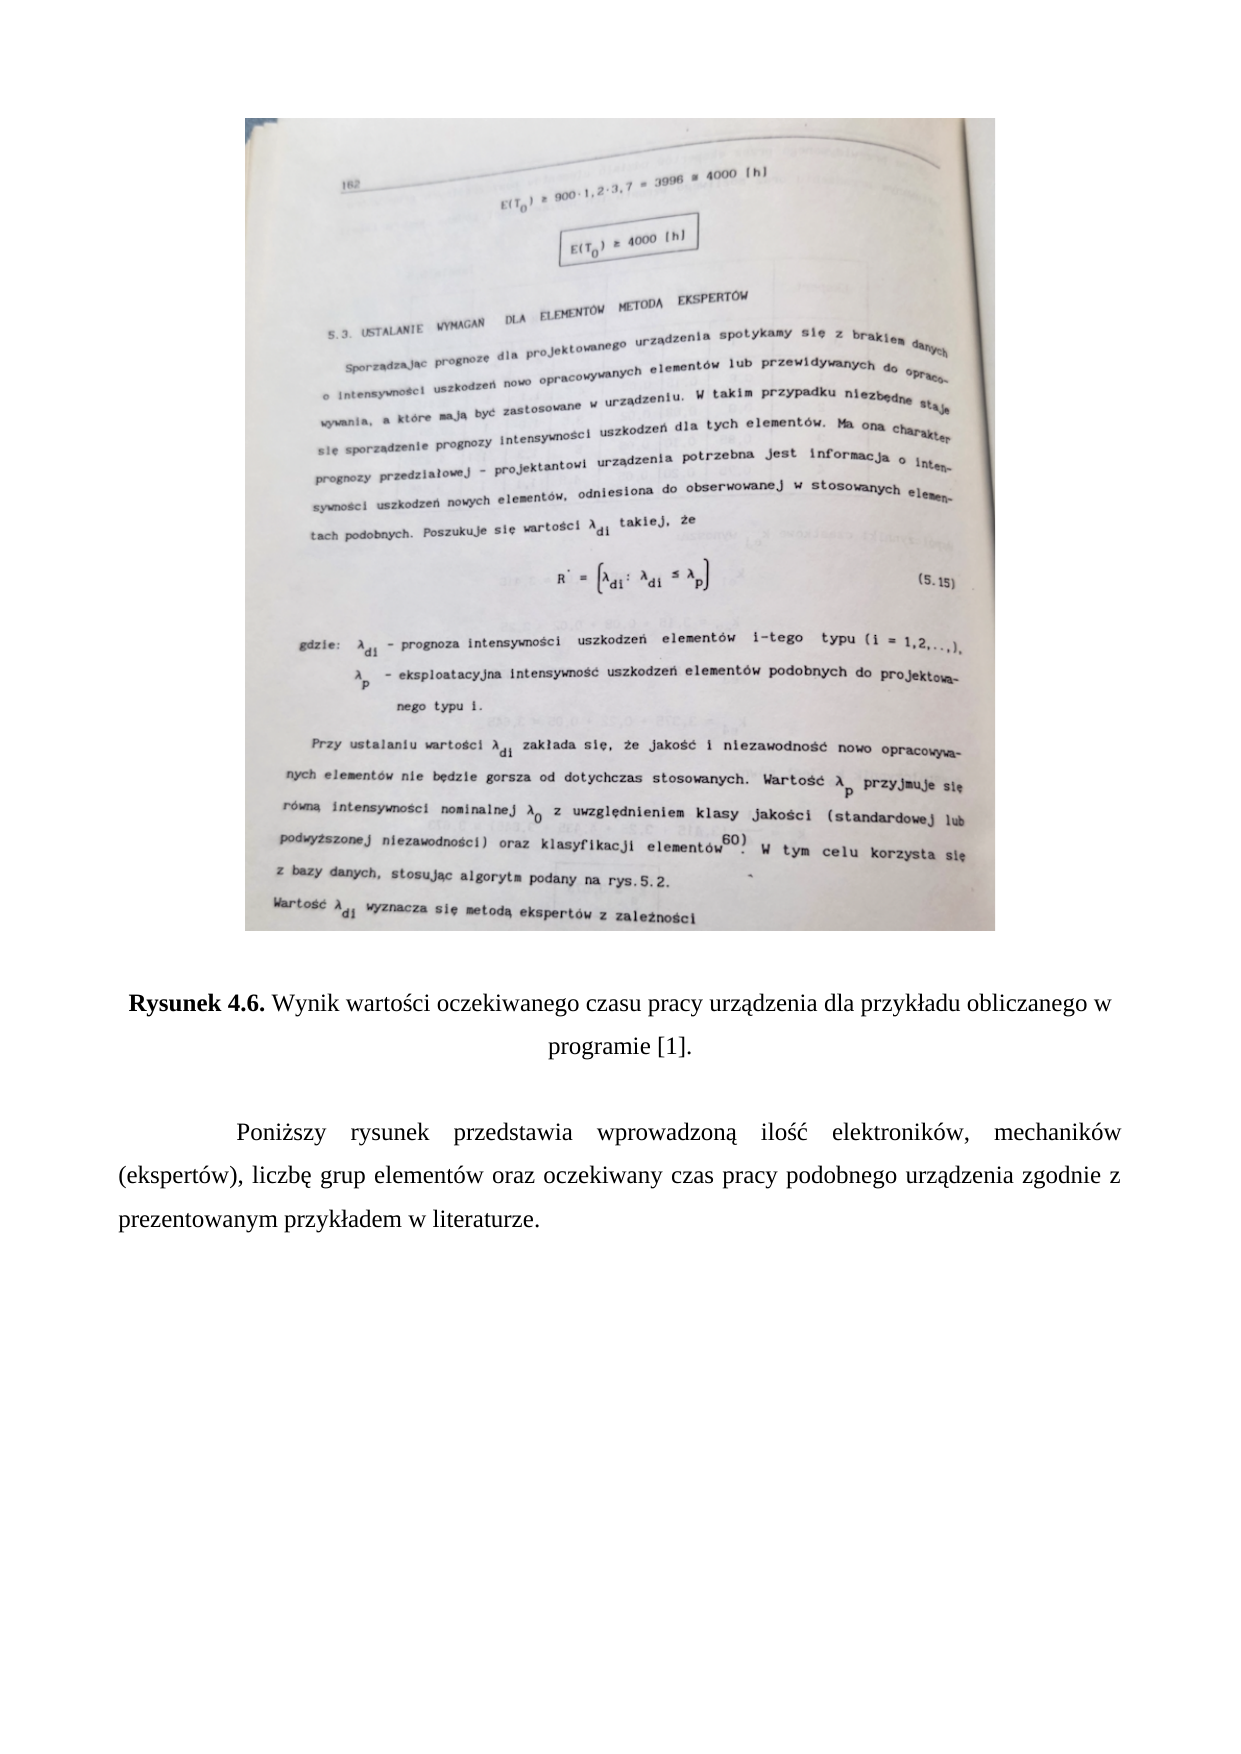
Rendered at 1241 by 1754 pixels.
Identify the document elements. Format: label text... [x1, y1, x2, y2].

text Rysunek 4.6. Wynik wartości oczekiwanego czasu pracy urządzenia dla przykładu obliczanego w programie [1]. [118, 988, 1122, 1060]
text Poniższy rysunek przedstawia wprowadzoną ilość elektroników, mechaników (ekspertów), liczbę grup elementów oraz oczekiwany czas pracy podobnego urządzenia zgodnie z prezentowanym przykładem w literaturze. [118, 1117, 1122, 1232]
picture [245, 118, 995, 931]
